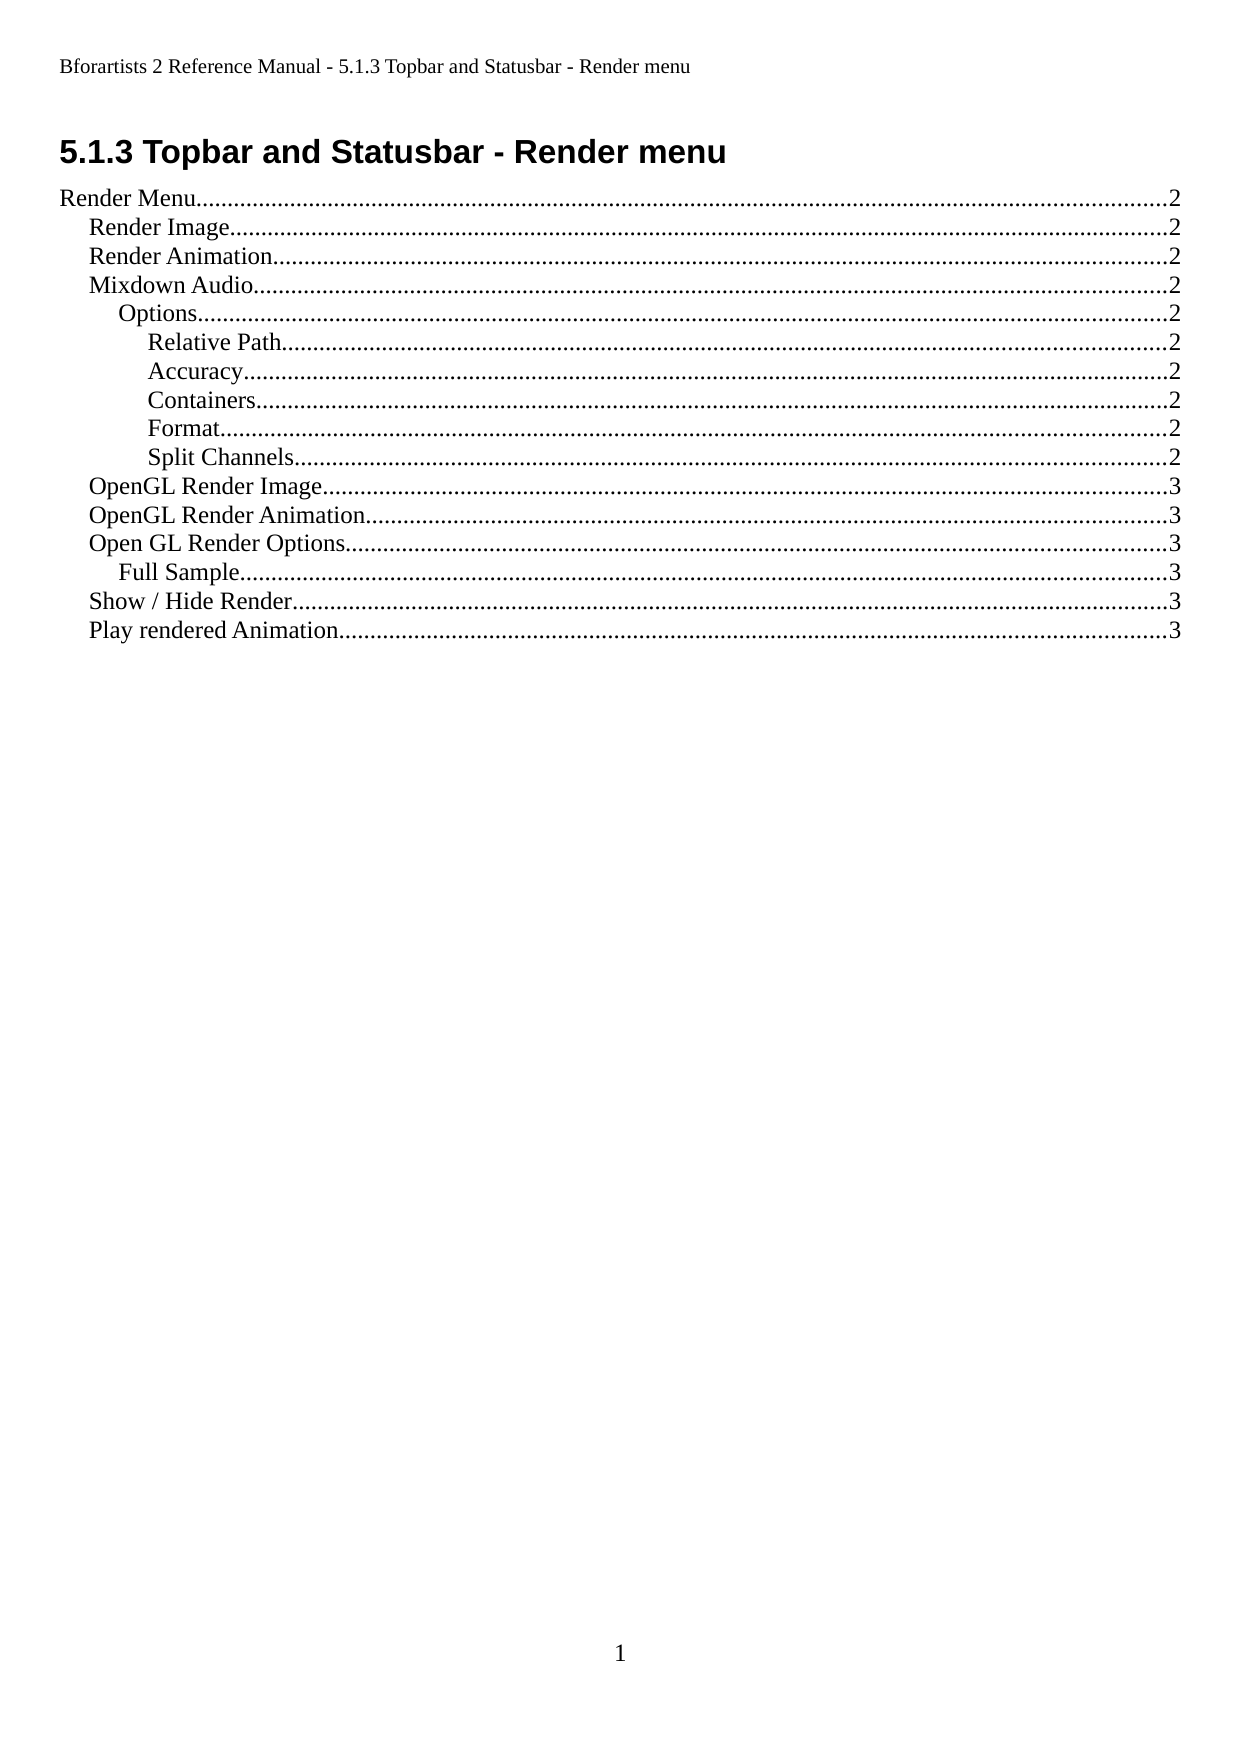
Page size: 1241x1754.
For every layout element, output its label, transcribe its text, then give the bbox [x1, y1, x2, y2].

text Accuracy 2 [147, 356, 1181, 385]
subtitle 5.1.3 Topbar and Statusbar - Render menu [59, 132, 1181, 171]
text Play rendered Animation 3 [88, 615, 1181, 643]
text Show / Hide Render 3 [88, 586, 1181, 615]
text Options 2 [118, 298, 1181, 327]
text Split Channels 2 [147, 442, 1181, 471]
text Render Menu 2 [59, 183, 1181, 212]
text Format 2 [147, 413, 1181, 442]
text Open GL Render Options 3 [88, 528, 1181, 557]
text OpenGL Render Image 3 [88, 471, 1181, 500]
text Mixdown Audio 2 [88, 270, 1181, 298]
text Relative Path 2 [147, 327, 1181, 356]
text Containers 2 [147, 385, 1181, 413]
text Full Sample 3 [118, 557, 1181, 586]
text Render Image 2 [88, 212, 1181, 241]
text Render Animation 2 [88, 241, 1181, 270]
text OpenGL Render Animation 3 [88, 500, 1181, 528]
